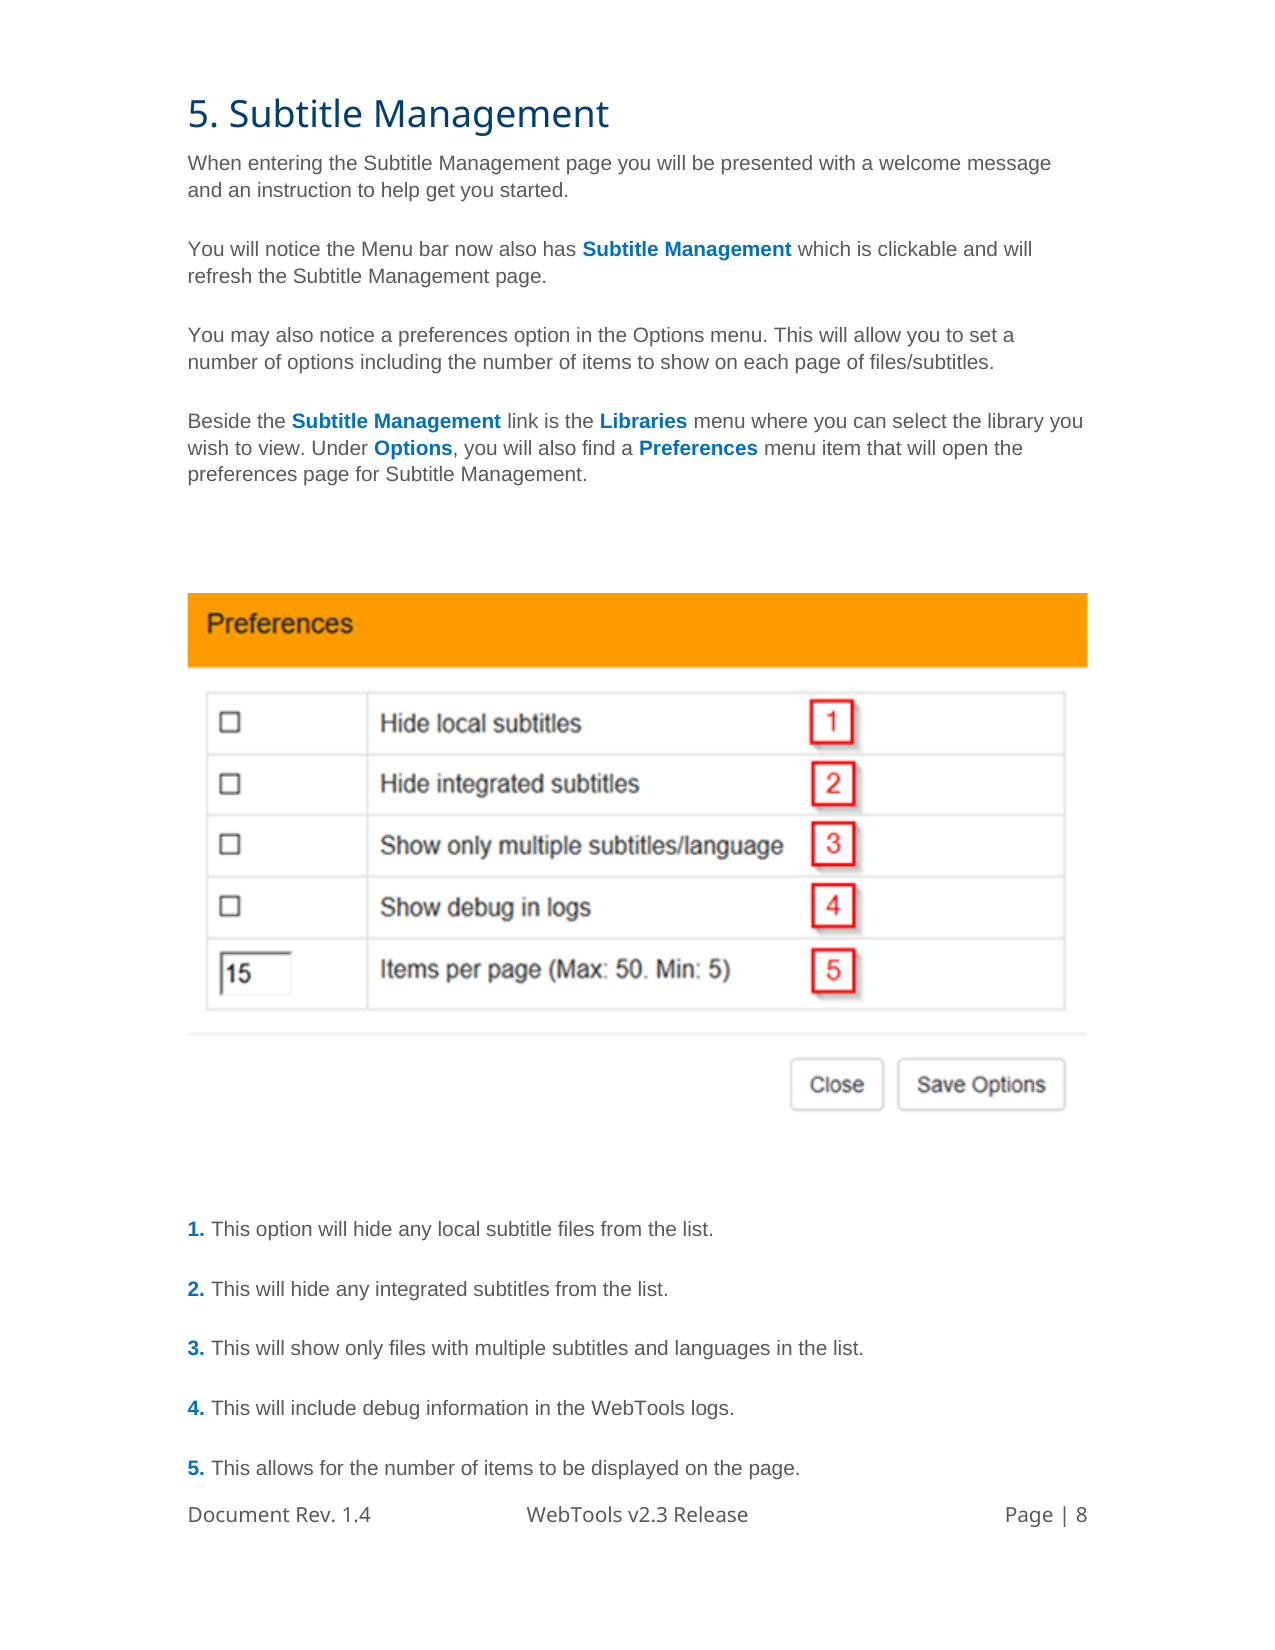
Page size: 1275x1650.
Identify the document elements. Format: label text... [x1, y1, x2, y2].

text 4. This will include debug information in the WebTools logs. [187, 1396, 1087, 1420]
text 1. This option will hide any local subtitle files from the list. [187, 1217, 1087, 1241]
text Beside the Subtitle Management link is the Libraries menu where you can select the library you wish to view. Under Options, you will also find a Preferences menu item that will open the preferences page for Subtitle Management. [187, 409, 1087, 486]
text 5. This allows for the number of items to be displayed on the page. [187, 1455, 1087, 1479]
text You will notice the Menu bar now also has Subtitle Management which is clickable and will refresh the Subtitle Management page. [187, 237, 1087, 287]
text When entering the Subtitle Management page you will be presented with a welcome message and an instruction to help get you started. [187, 151, 1087, 201]
subtitle 5. Subtitle Management [187, 87, 1087, 138]
text 2. This will hide any integrated subtitles from the list. [187, 1276, 1087, 1300]
text You may also notice a preferences option in the Options menu. This will allow you to set a number of options including the number of items to show on each page of files/subtitles. [187, 323, 1087, 373]
text 3. This will show only files with multiple subtitles and languages in the list. [187, 1336, 1087, 1360]
